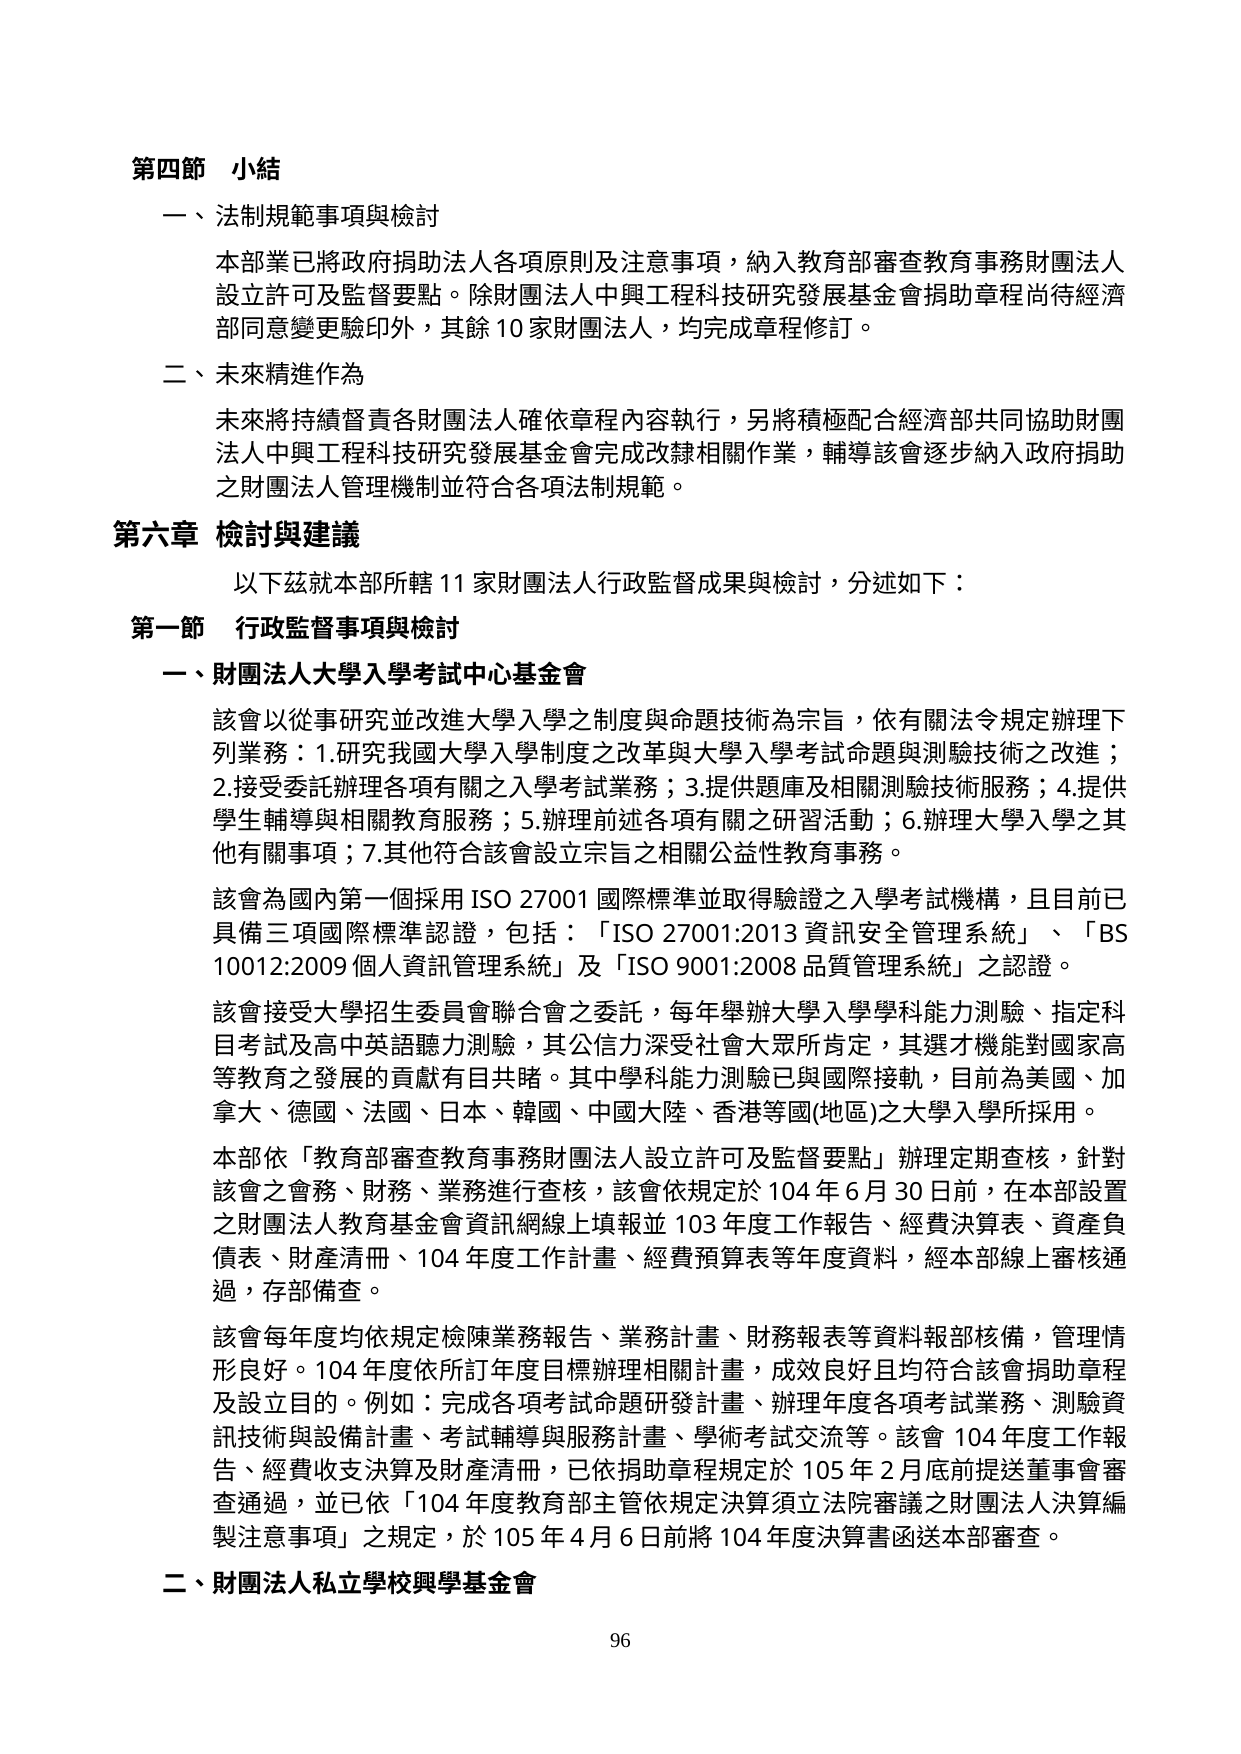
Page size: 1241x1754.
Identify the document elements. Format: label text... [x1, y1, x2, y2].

list 未來精進作為 [162, 357, 1128, 390]
list 檢討與建議 [112, 515, 1128, 553]
text 未來將持績督責各財團法人確依章程內容執行，另將積極配合經濟部共同協助財團法人中興工程科技研究發展基金會完成改隸相關作業，輔導該會逐步納入政府捐助之財團法人管理機制並符合各項法制規範。 [215, 403, 1128, 503]
list 該會以從事研究並改進大學入學之制度與命題技術為宗旨，依有關法令規定辦理下列業務：1.研究我國大學入學制度之改革與大學入學考試命題與測驗技術之改進；2.接受委託辦理各項有關之入學考試業務；3.提供題庫及相關測驗技術服務；4.提供學生輔導與相關教育服務；5.辦理前述各項有關之研習活動；6.辦理大學入學之其他有關事項；7.其他符合該會設立宗旨之相關公益性教育事務。 [212, 703, 1128, 869]
list 法制規範事項與檢討 [162, 199, 1128, 232]
list 該會為國內第一個採用ISO 27001國際標準並取得驗證之入學考試機構，且目前已具備三項國際標準認證，包括：「ISO 27001:2013資訊安全管理系統」、「BS 10012:2009個人資訊管理系統」及「ISO 9001:2008品質管理系統」之認證。 [212, 882, 1128, 982]
list 該會接受大學招生委員會聯合會之委託，每年舉辦大學入學學科能力測驗、指定科目考試及高中英語聽力測驗，其公信力深受社會大眾所肯定，其選才機能對國家高等教育之發展的貢獻有目共睹。其中學科能力測驗已與國際接軌，目前為美國、加拿大、德國、法國、日本、韓國、中國大陸、香港等國(地區)之大學入學所採用。 [212, 994, 1128, 1128]
list 本部依「教育部審查教育事務財團法人設立許可及監督要點」辦理定期查核，針對該會之會務、財務、業務進行查核，該會依規定於104年6月30日前，在本部設置之財團法人教育基金會資訊網線上填報並103年度工作報告、經費決算表、資產負債表、財產清冊、104年度工作計畫、經費預算表等年度資料，經本部線上審核通過，存部備查。 [212, 1140, 1128, 1307]
list 該會每年度均依規定檢陳業務報告、業務計畫、財務報表等資料報部核備，管理情形良好。104年度依所訂年度目標辦理相關計畫，成效良好且均符合該會捐助章程及設立目的。例如：完成各項考試命題研發計畫、辦理年度各項考試業務、測驗資訊技術與設備計畫、考試輔導與服務計畫、學術考試交流等。該會104年度工作報告、經費收支決算及財產清冊，已依捐助章程規定於105年2月底前提送董事會審查通過，並已依「104年度教育部主管依規定決算須立法院審議之財團法人決算編製注意事項」之規定，於105年4月6日前將104年度決算書函送本部審查。 [212, 1319, 1128, 1553]
text 第四節 小結 [112, 150, 1128, 186]
text 以下茲就本部所轄11家財團法人行政監督成果與檢討，分述如下： [233, 565, 1128, 599]
list 財團法人大學入學考試中心基金會 [162, 657, 1128, 690]
text 本部業已將政府捐助法人各項原則及注意事項，納入教育部審查教育事務財團法人設立許可及監督要點。除財團法人中興工程科技研究發展基金會捐助章程尚待經濟部同意變更驗印外，其餘10家財團法人，均完成章程修訂。 [215, 244, 1128, 344]
list 財團法人私立學校興學基金會 [162, 1565, 1128, 1599]
list 行政監督事項與檢討 [130, 611, 1128, 644]
